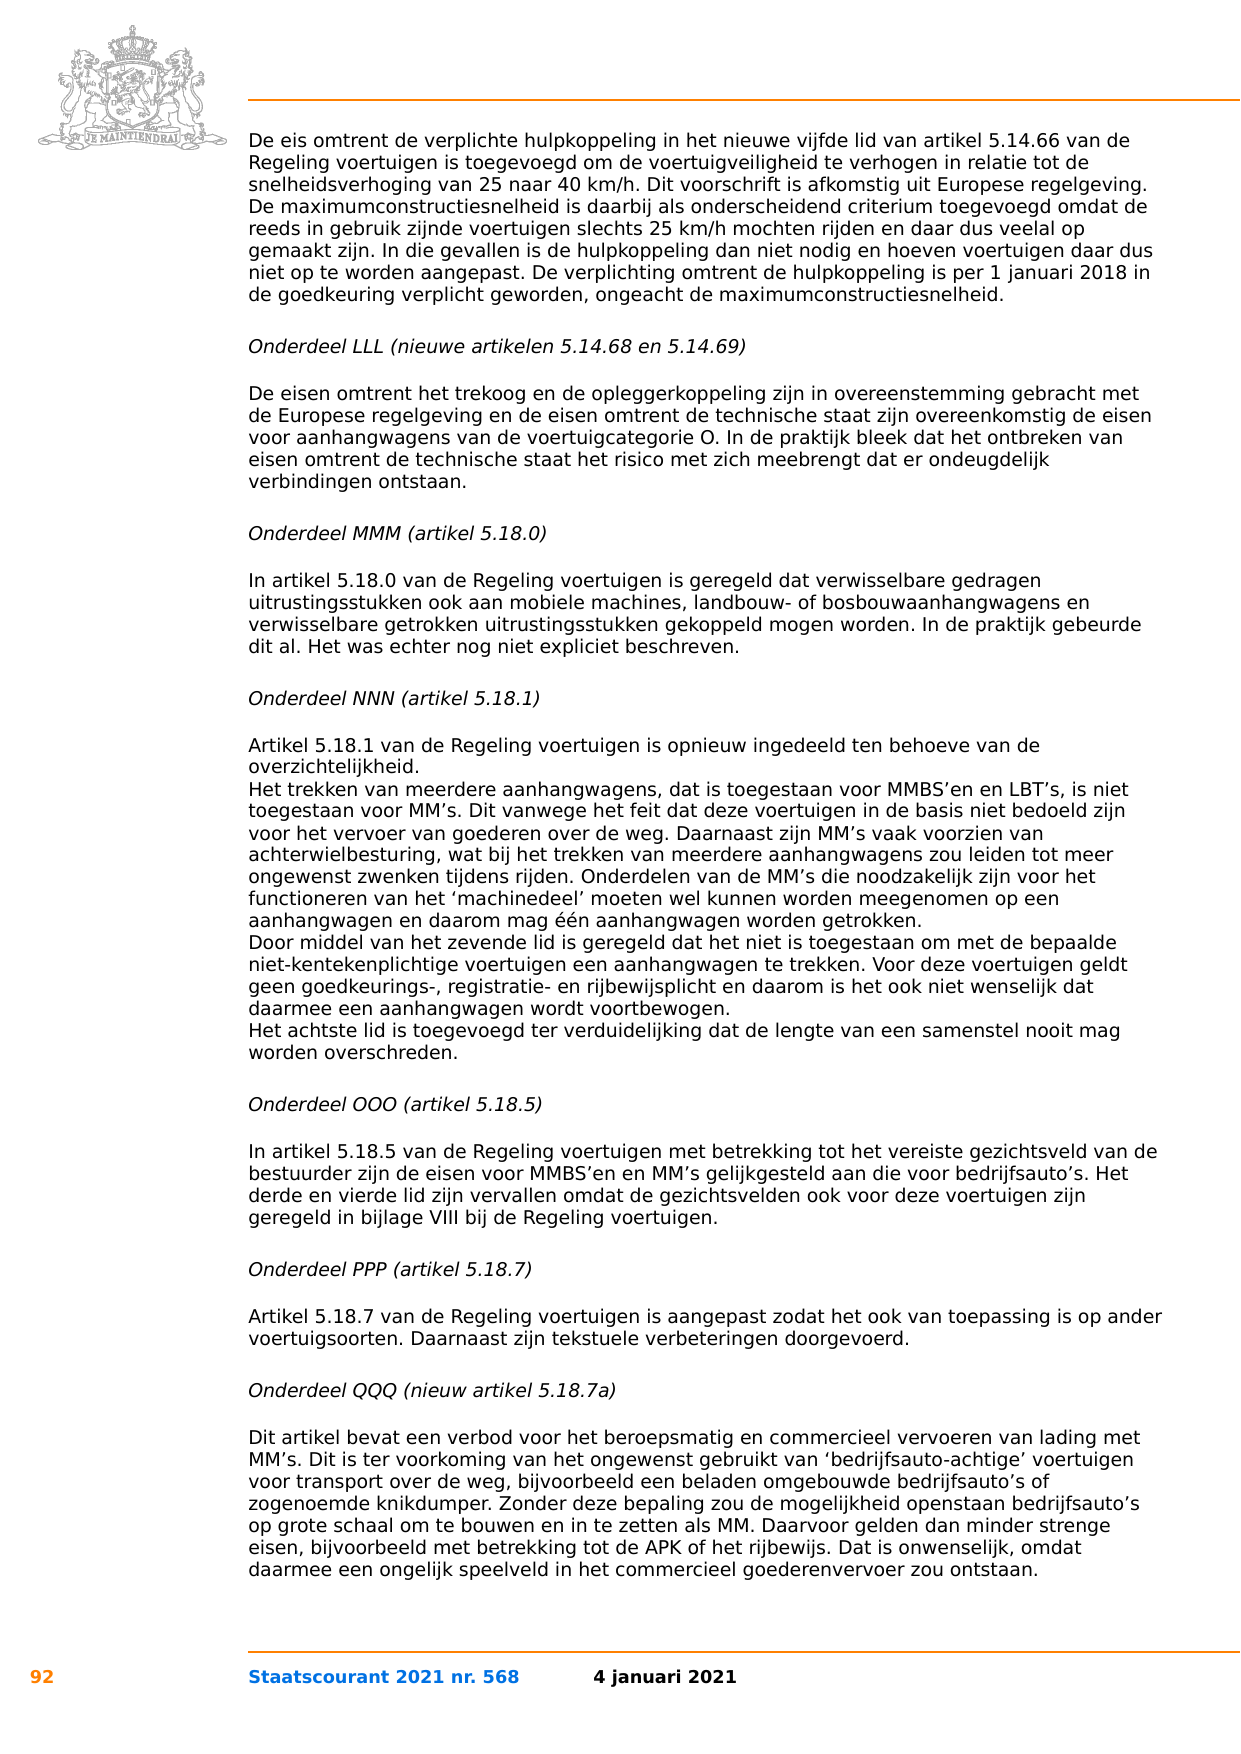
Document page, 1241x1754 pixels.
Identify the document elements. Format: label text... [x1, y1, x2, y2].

text In artikel 5.18.5 van de Regeling voertuigen met betrekking tot het vereiste gezichtsveld van de bestuurder zijn de eisen voor MMBS’en en MM’s gelijkgesteld aan die voor bedrijfsauto’s. Het derde en vierde lid zijn vervallen omdat de gezichtsvelden ook voor deze voertuigen zijn geregeld in bijlage VIII bij de Regeling voertuigen. [248, 1141, 1163, 1229]
subtitle Onderdeel PPP (artikel 5.18.7) [248, 1259, 1163, 1281]
text De eisen omtrent het trekoog en de opleggerkoppeling zijn in overeenstemming gebracht met de Europese regelgeving en de eisen omtrent de technische staat zijn overeenkomstig de eisen voor aanhangwagens van de voertuigcategorie O. In de praktijk bleek dat het ontbreken van eisen omtrent de technische staat het risico met zich meebrengt dat er ondeugdelijk verbindingen ontstaan. [248, 383, 1163, 493]
subtitle Onderdeel QQQ (nieuw artikel 5.18.7a) [248, 1380, 1163, 1402]
text Artikel 5.18.7 van de Regeling voertuigen is aangepast zodat het ook van toepassing is op ander voertuigsoorten. Daarnaast zijn tekstuele verbeteringen doorgevoerd. [248, 1306, 1163, 1350]
text Artikel 5.18.1 van de Regeling voertuigen is opnieuw ingedeeld ten behoeve van de overzichtelijkheid. [248, 734, 1163, 778]
text Het trekken van meerdere aanhangwagens, dat is toegestaan voor MMBS’en en LBT’s, is niet toegestaan voor MM’s. Dit vanwege het feit dat deze voertuigen in de basis niet bedoeld zijn voor het vervoer van goederen over de weg. Daarnaast zijn MM’s vaak voorzien van achterwielbesturing, wat bij het trekken van meerdere aanhangwagens zou leiden tot meer ongewenst zwenken tijdens rijden. Onderdelen van de MM’s die noodzakelijk zijn voor het functioneren van het ‘machinedeel’ moeten wel kunnen worden meegenomen op een aanhangwagen en daarom mag één aanhangwagen worden getrokken. [248, 778, 1163, 932]
text Het achtste lid is toegevoegd ter verduidelijking dat de lengte van een samenstel nooit mag worden overschreden. [248, 1020, 1163, 1064]
text Dit artikel bevat een verbod voor het beroepsmatig en commercieel vervoeren van lading met MM’s. Dit is ter voorkoming van het ongewenst gebruikt van ‘bedrijfsauto-achtige’ voertuigen voor transport over de weg, bijvoorbeeld een beladen omgebouwde bedrijfsauto’s of zogenoemde knikdumper. Zonder deze bepaling zou de mogelijkheid openstaan bedrijfsauto’s op grote schaal om te bouwen en in te zetten als MM. Daarvoor gelden dan minder strenge eisen, bijvoorbeeld met betrekking tot de APK of het rijbewijs. Dat is onwenselijk, omdat daarmee een ongelijk speelveld in het commercieel goederenvervoer zou ontstaan. [248, 1427, 1163, 1581]
subtitle Onderdeel OOO (artikel 5.18.5) [248, 1094, 1163, 1116]
subtitle Onderdeel NNN (artikel 5.18.1) [248, 687, 1163, 709]
subtitle Onderdeel LLL (nieuwe artikelen 5.14.68 en 5.14.69) [248, 336, 1163, 358]
text In artikel 5.18.0 van de Regeling voertuigen is geregeld dat verwisselbare gedragen uitrustingsstukken ook aan mobiele machines, landbouw- of bosbouwaanhangwagens en verwisselbare getrokken uitrustingsstukken gekoppeld mogen worden. In de praktijk gebeurde dit al. Het was echter nog niet expliciet beschreven. [248, 569, 1163, 657]
subtitle Onderdeel MMM (artikel 5.18.0) [248, 523, 1163, 544]
text Door middel van het zevende lid is geregeld dat het niet is toegestaan om met de bepaalde niet-kentekenplichtige voertuigen een aanhangwagen te trekken. Voor deze voertuigen geldt geen goedkeurings-, registratie- en rijbewijsplicht en daarom is het ook niet wenselijk dat daarmee een aanhangwagen wordt voortbewogen. [248, 932, 1163, 1020]
text De eis omtrent de verplichte hulpkoppeling in het nieuwe vijfde lid van artikel 5.14.66 van de Regeling voertuigen is toegevoegd om de voertuigveiligheid te verhogen in relatie tot de snelheidsverhoging van 25 naar 40 km/h. Dit voorschrift is afkomstig uit Europese regelgeving. De maximumconstructiesnelheid is daarbij als onderscheidend criterium toegevoegd omdat de reeds in gebruik zijnde voertuigen slechts 25 km/h mochten rijden en daar dus veelal op gemaakt zijn. In die gevallen is de hulpkoppeling dan niet nodig en hoeven voertuigen daar dus niet op te worden aangepast. De verplichting omtrent de hulpkoppeling is per 1 januari 2018 in de goedkeuring verplicht geworden, ongeacht de maximumconstructiesnelheid. [248, 130, 1163, 306]
picture [38, 25, 227, 150]
